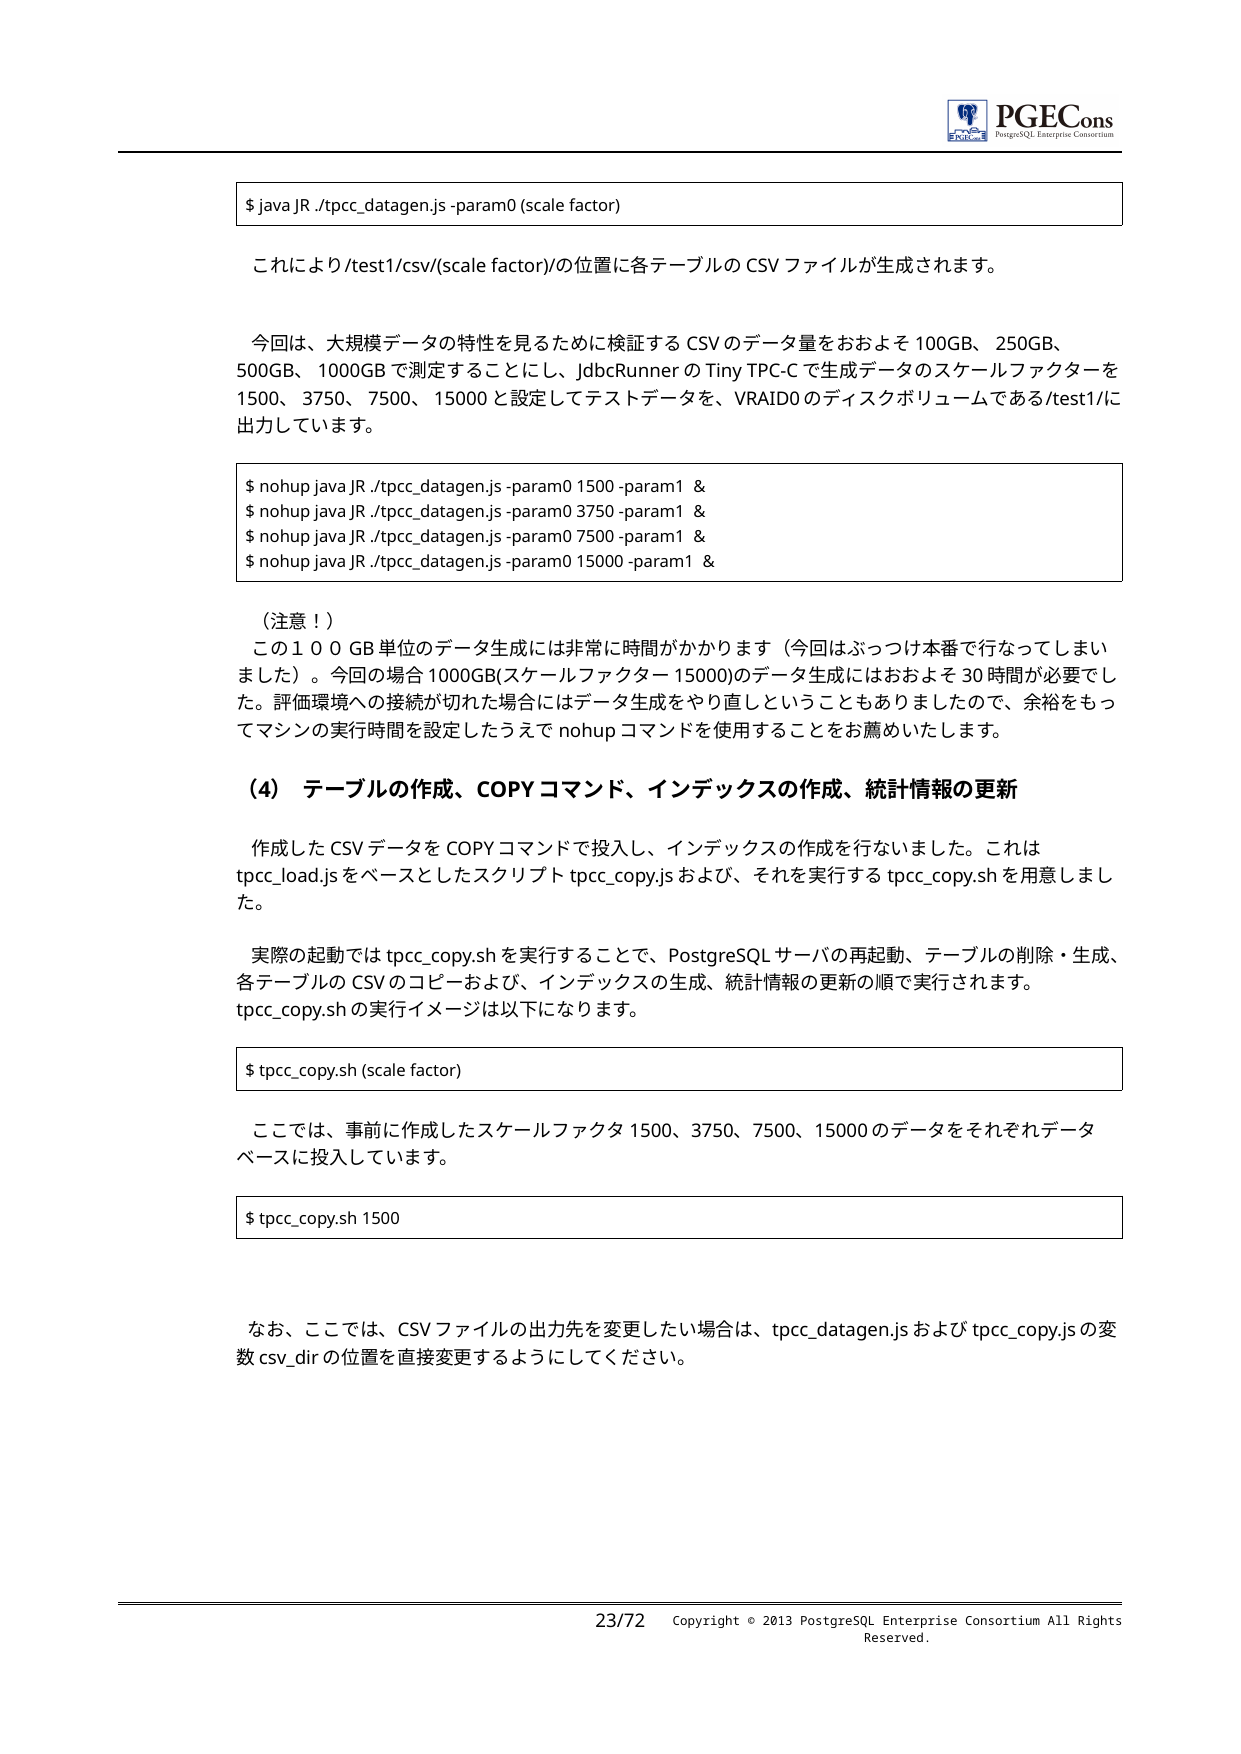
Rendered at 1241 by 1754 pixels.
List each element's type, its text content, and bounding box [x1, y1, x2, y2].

text これにより/test1/csv/(scale factor)/の位置に各テーブルのCSVファイルが生成されます。 [236, 251, 1122, 303]
text $ java JR ./tpcc_datagen.js -param0 (scale factor) [237, 183, 1122, 225]
text 実際の起動ではtpcc_copy.shを実行することで、PostgreSQLサーバの再起動、テーブルの削除・生成、各テーブルのCSVのコピーおよび、インデックスの生成、統計情報の更新の順で実行されます。 tpcc_copy.shの実行イメージは以下になります。 [236, 940, 1122, 1022]
text （注意！） [236, 606, 1122, 634]
text $ nohup java JR ./tpcc_datagen.js -param0 3750 -param1 & [237, 488, 1122, 513]
text $ tpcc_copy.sh 1500 [237, 1197, 1122, 1238]
text ここでは、事前に作成したスケールファクタ1500、3750、7500、15000のデータをそれぞれデータベースに投入しています。 [236, 1116, 1122, 1170]
text $ nohup java JR ./tpcc_datagen.js -param0 1500 -param1 & [237, 464, 1122, 488]
text $ nohup java JR ./tpcc_datagen.js -param0 7500 -param1 & [237, 513, 1122, 538]
subtitle テーブルの作成、COPYコマンド、インデックスの作成、統計情報の更新 [236, 772, 1122, 804]
text この１００GB単位のデータ生成には非常に時間がかかります（今回はぶっつけ本番で行なってしまいました）。今回の場合1000GB(スケールファクター15000)のデータ生成にはおおよそ30時間が必要でした。評価環境への接続が切れた場合にはデータ生成をやり直しということもありましたので、余裕をもってマシンの実行時間を設定したうえでnohupコマンドを使用することをお薦めいたします。 [236, 634, 1122, 742]
text $ nohup java JR ./tpcc_datagen.js -param0 15000 -param1 & [237, 538, 1122, 581]
text 作成したCSVデータをCOPYコマンドで投入し、インデックスの作成を行ないました。これはtpcc_load.jsをベースとしたスクリプトtpcc_copy.jsおよび、それを実行するtpcc_copy.shを用意しました。 [236, 833, 1122, 915]
picture [941, 94, 1119, 147]
text $ tpcc_copy.sh (scale factor) [237, 1048, 1122, 1090]
text 今回は、大規模データの特性を見るために検証するCSVのデータ量をおおよそ100GB、 250GB、 500GB、 1000GBで測定することにし、JdbcRunnerのTiny TPC-Cで生成データのスケールファクターを1500、 3750、 7500、 15000と設定してテストデータを、VRAID0のディスクボリュームである/test1/に出力しています。 [236, 329, 1122, 437]
text なお、ここでは、CSVファイルの出力先を変更したい場合は、tpcc_datagen.jsおよびtpcc_copy.jsの変数csv_dirの位置を直接変更するようにしてください。 [236, 1315, 1122, 1369]
